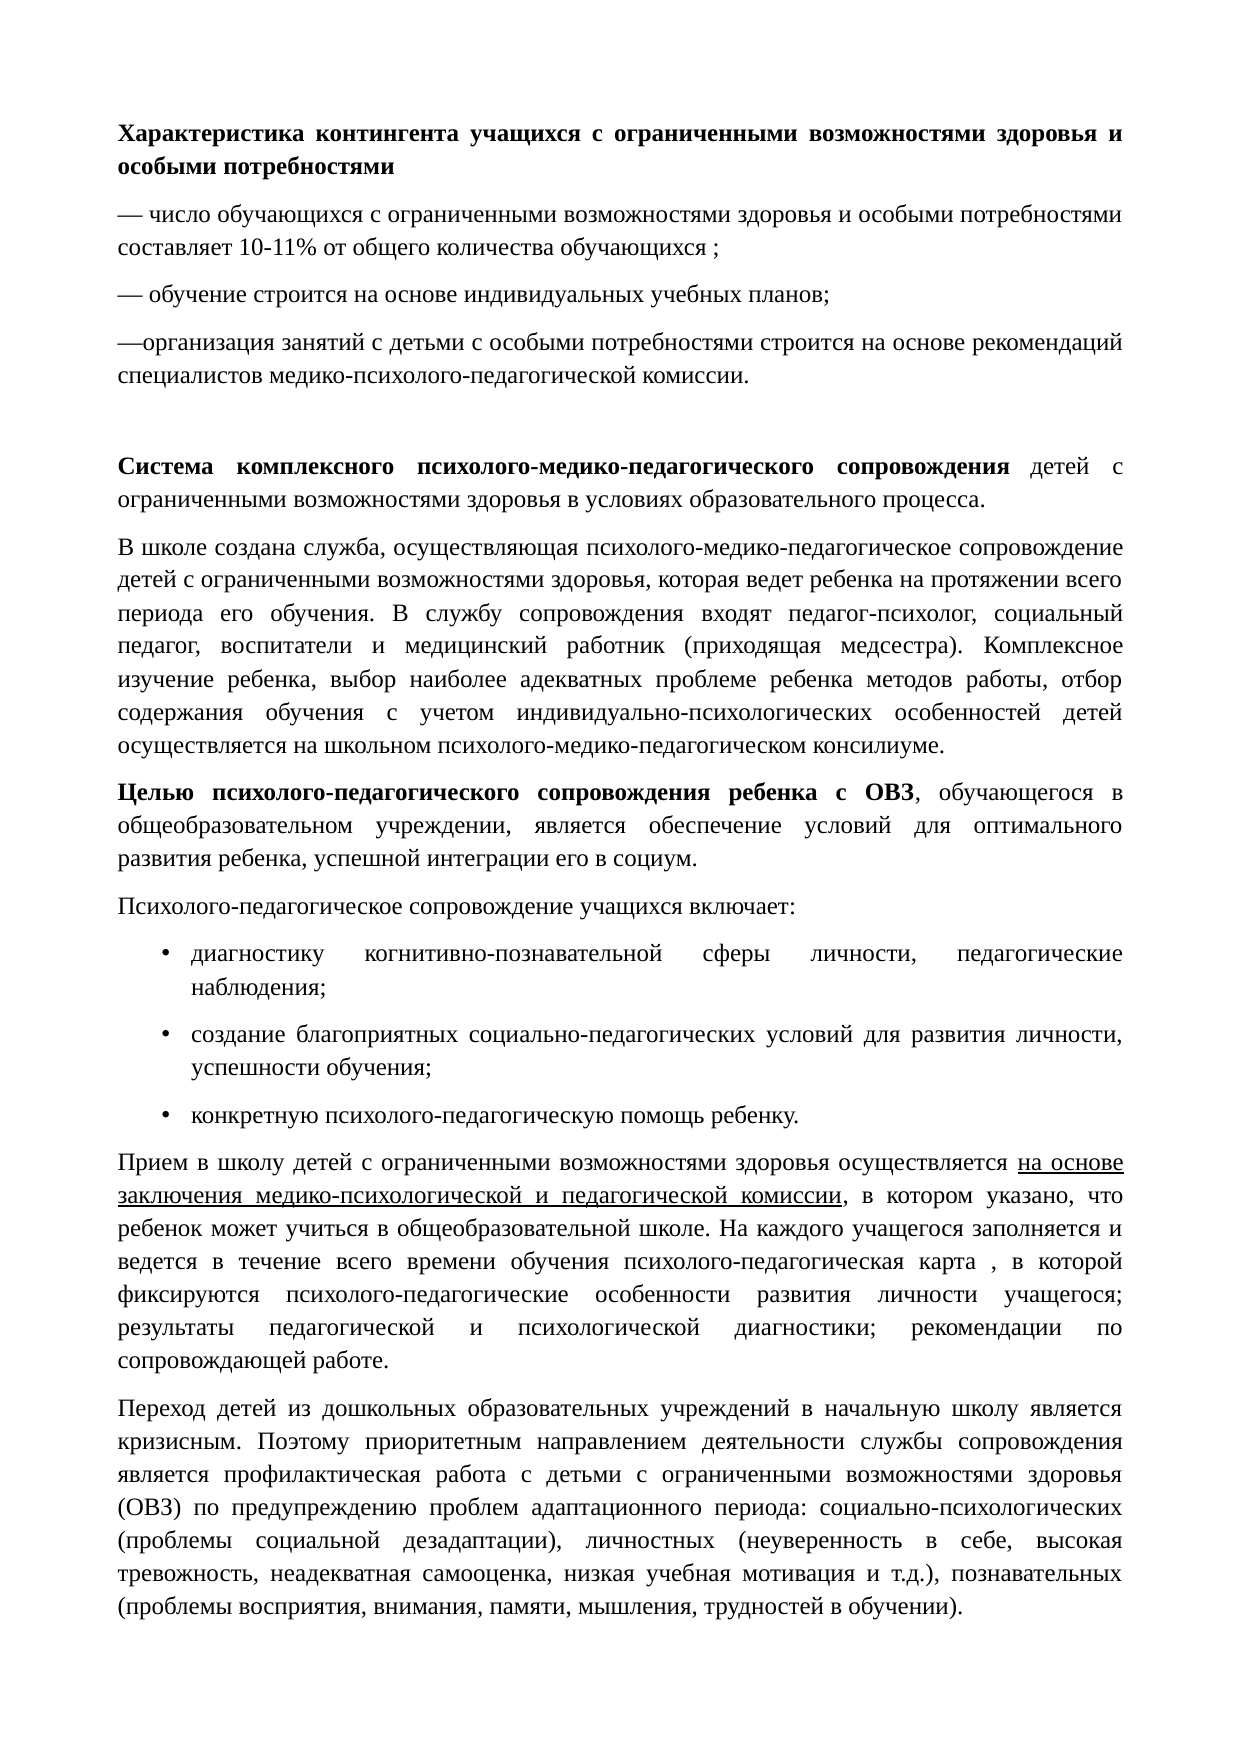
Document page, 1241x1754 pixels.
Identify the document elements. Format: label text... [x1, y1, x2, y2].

text В школе создана служба, осуществляющая психолого-медико-педагогическое сопровождение детей с ограниченными возможностями здоровья, которая ведет ребенка на протяжении всего периода его обучения. В службу сопровождения входят педагог-психолог, социальный педагог, воспитатели и медицинский работник (приходящая медсестра). Комплексное изучение ребенка, выбор наиболее адекватных проблеме ребенка методов работы, отбор содержания обучения с учетом индивидуально-психологических особенностей детей осуществляется на школьном психолого-медико-педагогическом консилиуме. [117, 532, 1123, 758]
text Прием в школу детей с ограниченными возможностями здоровья осуществляется на основе заключения медико-психологической и педагогической комиссии, в котором указано, что ребенок может учиться в общеобразовательной школе. На каждого учащегося заполняется и ведется в течение всего времени обучения психолого-педагогическая карта , в которой фиксируются психолого-педагогические особенности развития личности учащегося; результаты педагогической и психологической диагностики; рекомендации по сопровождающей работе. [117, 1147, 1123, 1374]
list создание благоприятных социально-педагогических условий для развития личности, успешности обучения; [161, 1019, 1123, 1081]
list конкретную психолого-педагогическую помощь ребенку. [161, 1100, 1123, 1128]
text — обучение строится на основе индивидуальных учебных планов; [117, 279, 1123, 308]
text —организация занятий с детьми с особыми потребностями строится на основе рекомендаций специалистов медико-психолого-педагогической комиссии. [117, 327, 1123, 389]
list диагностику когнитивно-познавательной сферы личности, педагогические наблюдения; [161, 938, 1123, 1000]
text Психолого-педагогическое сопровождение учащихся включает: [117, 891, 1123, 920]
text Система комплексного психолого-медико-педагогического сопровождения детей с ограниченными возможностями здоровья в условиях образовательного процесса. [117, 451, 1123, 513]
text — число обучающихся с ограниченными возможностями здоровья и особыми потребностями составляет 10-11% от общего количества обучающихся ; [117, 199, 1123, 261]
text Целью психолого-педагогического сопровождения ребенка с ОВЗ, обучающегося в общеобразовательном учреждении, является обеспечение условий для оптимального развития ребенка, успешной интеграции его в социум. [117, 777, 1123, 872]
text Переход детей из дошкольных образовательных учреждений в начальную школу является кризисным. Поэтому приоритетным направлением деятельности службы сопровождения является профилактическая работа с детьми с ограниченными возможностями здоровья (ОВЗ) по предупреждению проблем адаптационного периода: социально-психологических (проблемы социальной дезадаптации), личностных (неуверенность в себе, высокая тревожность, неадекватная самооценка, низкая учебная мотивация и т.д.), познавательных (проблемы восприятия, внимания, памяти, мышления, трудностей в обучении). [117, 1393, 1123, 1620]
text Характеристика контингента учащихся с ограниченными возможностями здоровья и особыми потребностями [117, 118, 1123, 180]
